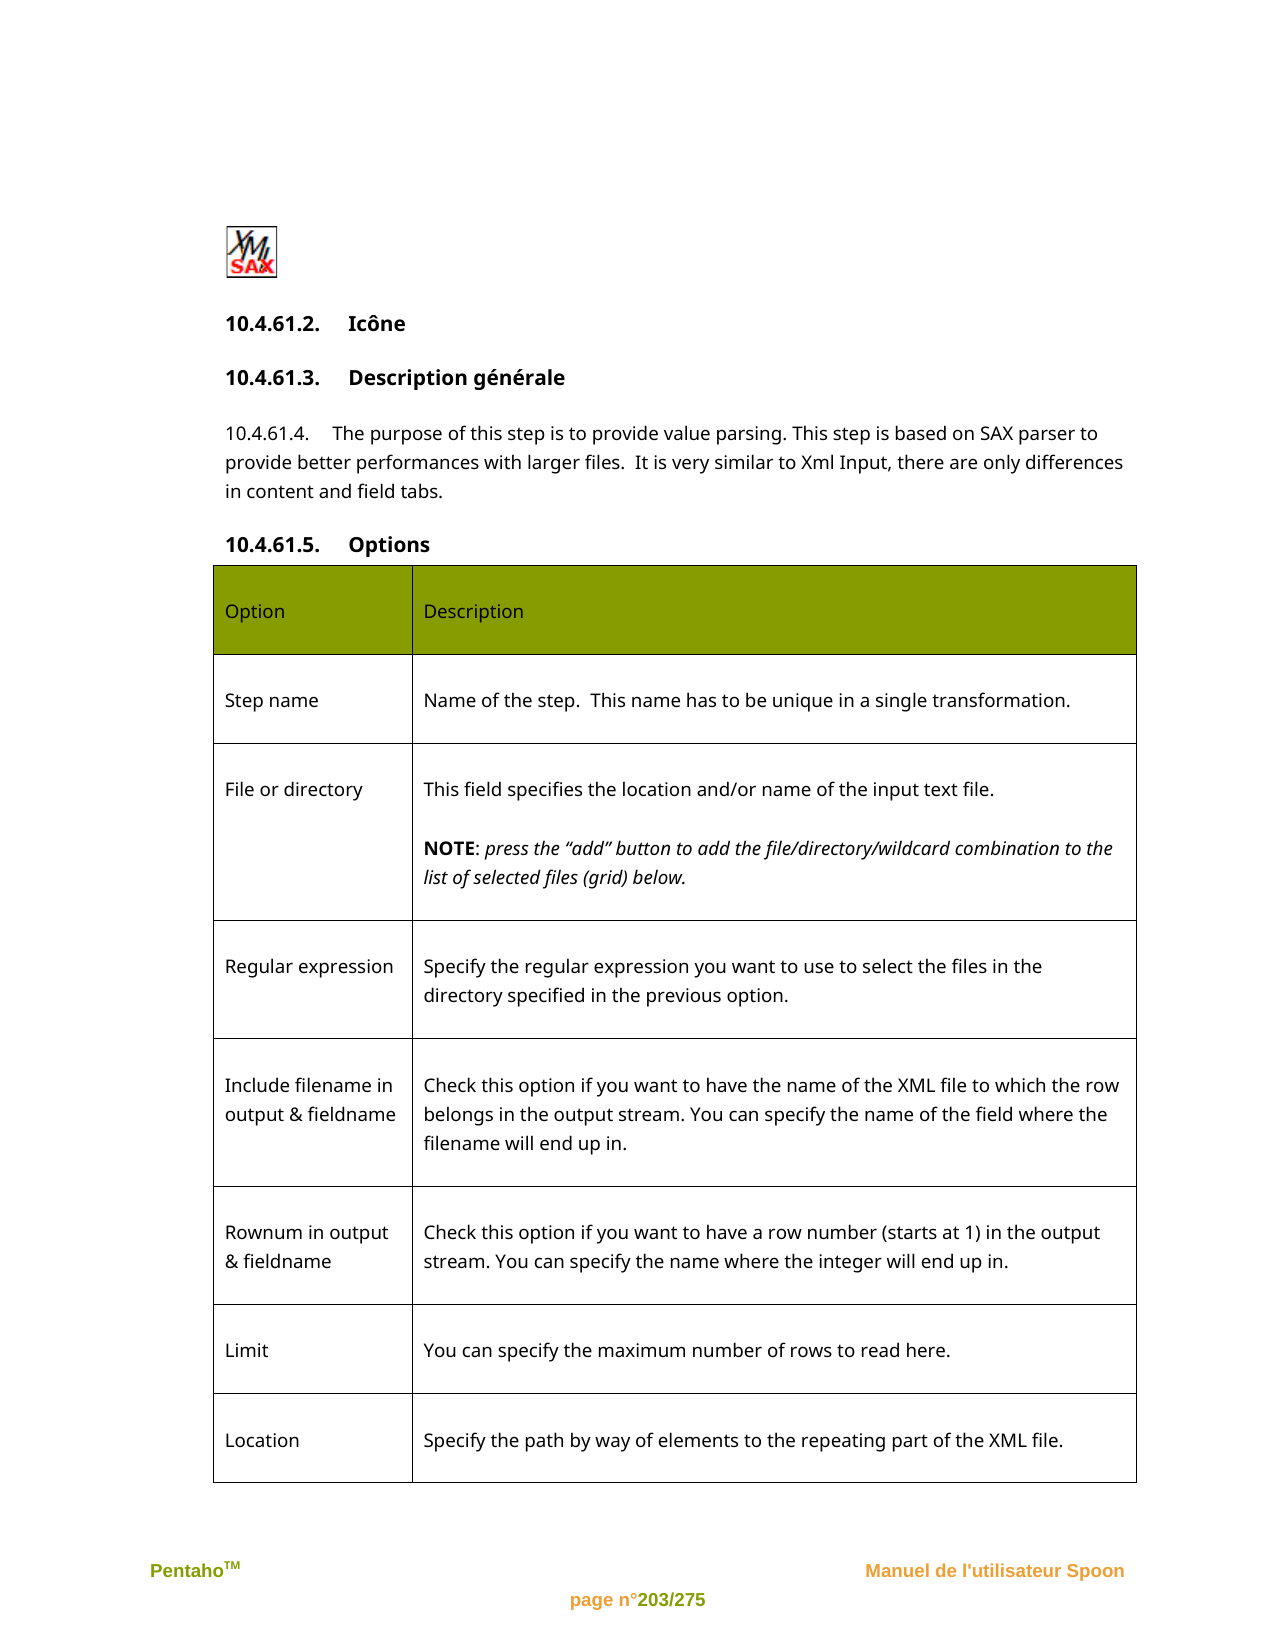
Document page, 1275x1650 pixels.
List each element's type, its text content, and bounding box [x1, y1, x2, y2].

subtitle Icône [225, 309, 1125, 337]
table_cell Specify the path by way of elements to the repeating part of the XML file. [413, 1394, 1136, 1482]
table_cell Specify the regular expression you want to use to select the files in the directory specified in the previous option. [413, 921, 1136, 1038]
table_cell Step name [214, 655, 412, 743]
table_cell Check this option if you want to have the name of the XML file to which the row belongs in the output stream. You can specify the name of the field where the filename will end up in. [413, 1039, 1136, 1186]
table_cell Include filename in output & fieldname [214, 1039, 412, 1186]
table_header Description [413, 566, 1136, 654]
subtitle The purpose of this step is to provide value parsing. This step is based on SAX parser to provide better performances with larger files. It is very similar to Xml Input, there are only differences in content and field tabs. [225, 417, 1125, 504]
table_cell Regular expression [214, 921, 412, 1038]
table_cell Rownum in output & fieldname [214, 1187, 412, 1304]
picture [226, 226, 278, 278]
table_cell This field specifies the location and/or name of the input text file. NOTE: press the “add” button to add the file/directory/wildcard combination to the list of selected files (grid) below. [413, 744, 1136, 920]
table_cell Check this option if you want to have a row number (starts at 1) in the output stream. You can specify the name where the integer will end up in. [413, 1187, 1136, 1304]
table_cell Name of the step. This name has to be unique in a single transformation. [413, 655, 1136, 743]
table_cell Limit [214, 1305, 412, 1393]
table_cell Location [214, 1394, 412, 1482]
subtitle Options [225, 529, 1125, 558]
table_cell File or directory [214, 744, 412, 920]
subtitle Description générale [225, 362, 1125, 392]
table_header Option [214, 566, 412, 654]
table_cell You can specify the maximum number of rows to read here. [413, 1305, 1136, 1393]
